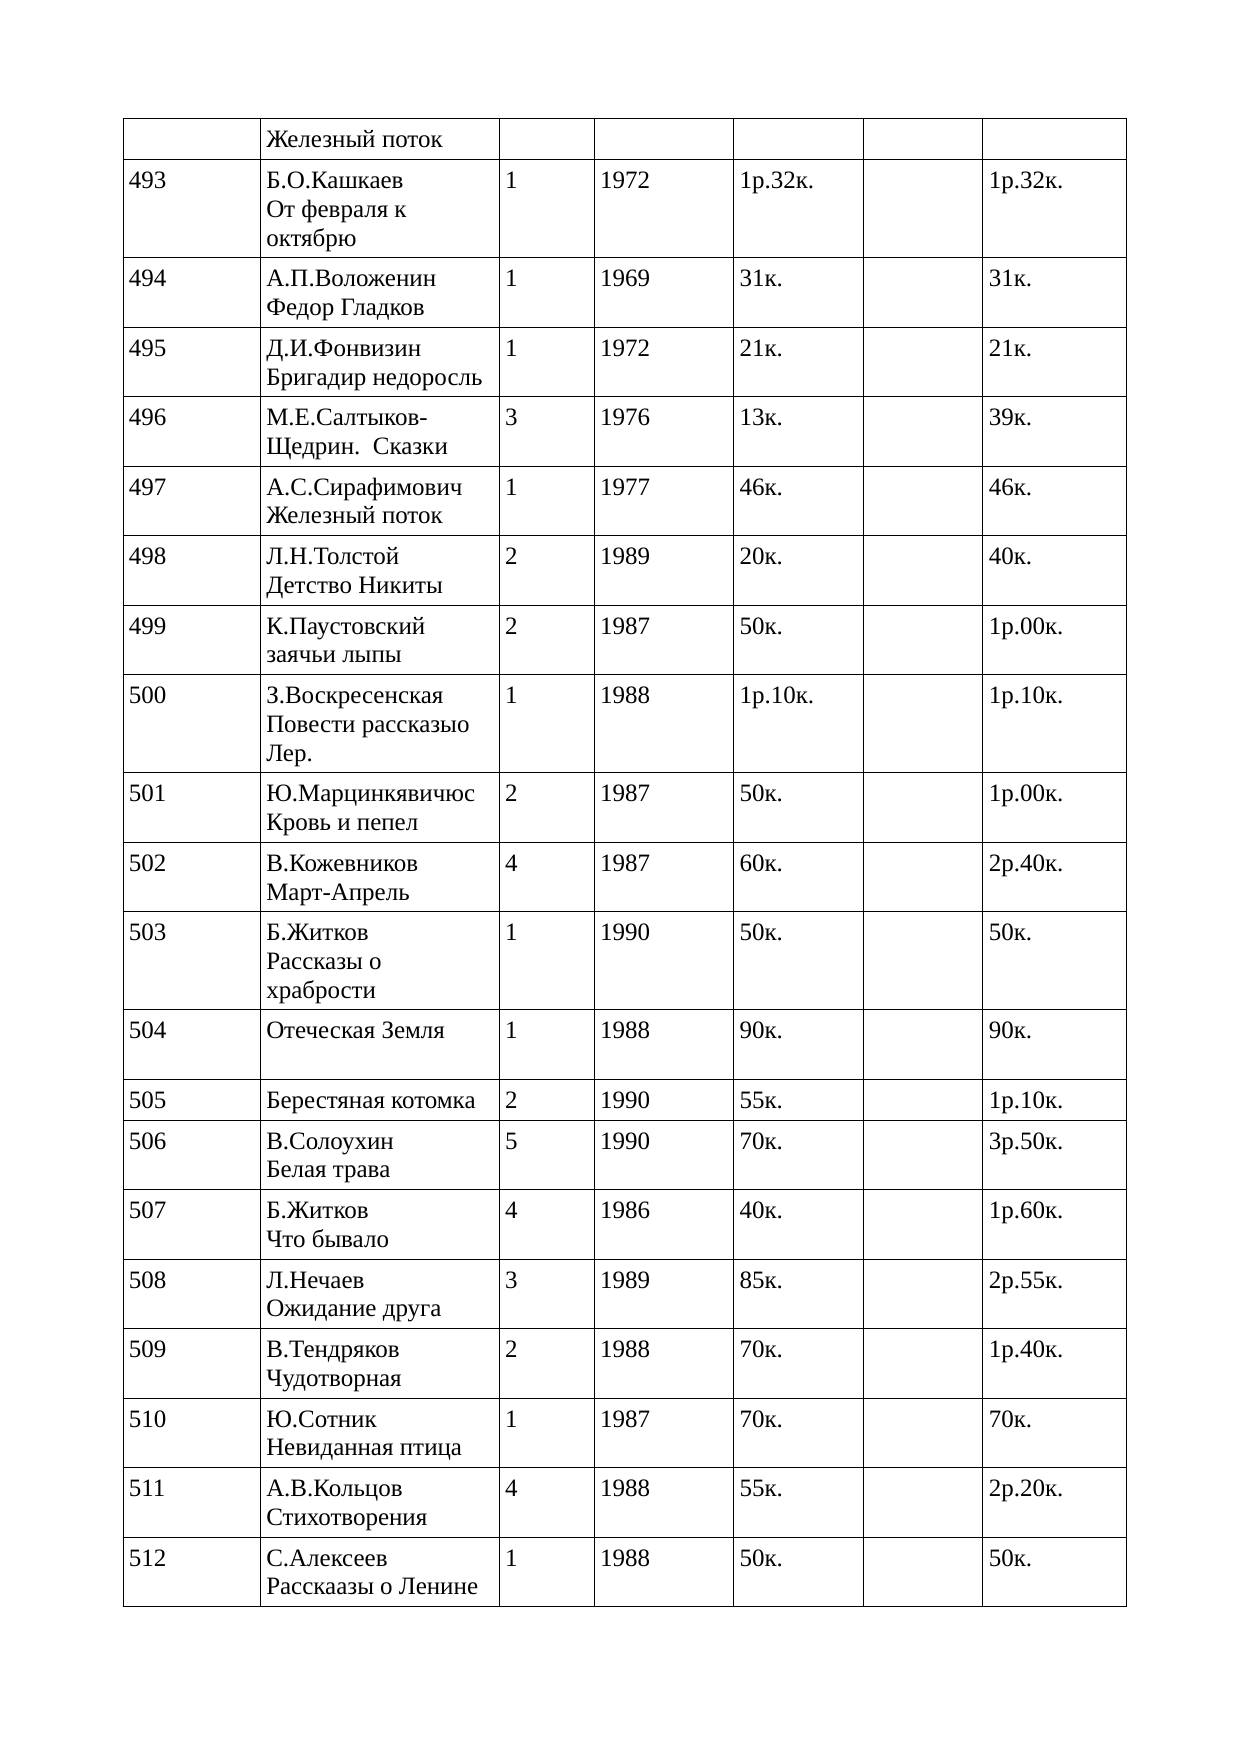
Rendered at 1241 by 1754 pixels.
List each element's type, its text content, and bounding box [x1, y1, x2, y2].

table_cell А.П.Воложенин Федор Гладков [261, 258, 499, 327]
table_cell 3 [500, 397, 594, 466]
table_cell [864, 1121, 982, 1189]
table_cell 2 [500, 1080, 594, 1119]
table_cell [864, 1010, 982, 1079]
table_cell 503 [124, 912, 260, 1009]
table_cell 1988 [595, 1329, 733, 1397]
table_cell [864, 1399, 982, 1467]
table_cell [864, 1468, 982, 1536]
table_cell 502 [124, 843, 260, 911]
table_cell 1 [500, 258, 594, 327]
table_cell 2 [500, 773, 594, 842]
table_cell 50к. [734, 773, 863, 842]
table_cell [864, 912, 982, 1009]
table_cell 50к. [983, 1538, 1126, 1606]
table_cell Ю.Сотник Невиданная птица [261, 1399, 499, 1467]
table_cell 1976 [595, 397, 733, 466]
table_cell 4 [500, 843, 594, 911]
table_cell 4 [500, 1190, 594, 1258]
table_cell 2р.55к. [983, 1260, 1126, 1328]
table_cell 50к. [734, 606, 863, 674]
table_cell 1988 [595, 1010, 733, 1079]
table_cell 3р.50к. [983, 1121, 1126, 1189]
table_cell 2р.40к. [983, 843, 1126, 911]
table_cell 511 [124, 1468, 260, 1536]
table_cell 1987 [595, 773, 733, 842]
table_cell Ю.Марцинкявичюс Кровь и пепел [261, 773, 499, 842]
table_cell 509 [124, 1329, 260, 1397]
table_cell 1р.10к. [734, 675, 863, 772]
table_cell 1р.10к. [983, 1080, 1126, 1119]
table_cell 2 [500, 1329, 594, 1397]
table_cell 1972 [595, 328, 733, 396]
table_cell 55к. [734, 1468, 863, 1536]
table_cell 497 [124, 467, 260, 535]
table_cell 2р.20к. [983, 1468, 1126, 1536]
table_cell 46к. [734, 467, 863, 535]
table_cell 1р.00к. [983, 606, 1126, 674]
table_cell 39к. [983, 397, 1126, 466]
table_cell 1990 [595, 912, 733, 1009]
table_cell 2 [500, 536, 594, 604]
table_cell [864, 1260, 982, 1328]
table_cell 1987 [595, 606, 733, 674]
table_cell [595, 119, 733, 159]
table_cell 70к. [734, 1329, 863, 1397]
table_cell М.Е.Салтыков-Щедрин. Сказки [261, 397, 499, 466]
table_cell [864, 675, 982, 772]
table_cell А.С.Сирафимович Железный поток [261, 467, 499, 535]
table_cell Отеческая Земля [261, 1010, 499, 1079]
table_cell 1988 [595, 1468, 733, 1536]
table_cell [864, 1538, 982, 1606]
table_cell 70к. [983, 1399, 1126, 1467]
table_cell [864, 160, 982, 257]
table_cell 46к. [983, 467, 1126, 535]
table_cell 13к. [734, 397, 863, 466]
table_cell 499 [124, 606, 260, 674]
table_cell 1р.10к. [983, 675, 1126, 772]
table_cell 504 [124, 1010, 260, 1079]
table_cell [864, 606, 982, 674]
table_cell [864, 536, 982, 604]
table_cell 20к. [734, 536, 863, 604]
table_cell [864, 258, 982, 327]
table_cell В.Тендряков Чудотворная [261, 1329, 499, 1397]
table_cell 506 [124, 1121, 260, 1189]
table_cell 21к. [983, 328, 1126, 396]
table_cell К.Паустовский заячьи лыпы [261, 606, 499, 674]
table_cell Б.Житков Что бывало [261, 1190, 499, 1258]
table_cell [864, 119, 982, 159]
table_cell 3 [500, 1260, 594, 1328]
table_cell 5 [500, 1121, 594, 1189]
table_cell 493 [124, 160, 260, 257]
table_cell 1 [500, 1010, 594, 1079]
table_cell Б.О.Кашкаев От февраля к октябрю [261, 160, 499, 257]
table_cell [864, 843, 982, 911]
table_cell 2 [500, 606, 594, 674]
table_cell 90к. [734, 1010, 863, 1079]
table_cell 40к. [983, 536, 1126, 604]
table_cell [124, 119, 260, 159]
table_cell 1 [500, 675, 594, 772]
table_cell Б.Житков Рассказы о храбрости [261, 912, 499, 1009]
table_cell 1989 [595, 1260, 733, 1328]
table_cell 40к. [734, 1190, 863, 1258]
table_cell 70к. [734, 1121, 863, 1189]
table_cell 1990 [595, 1121, 733, 1189]
table_cell 1989 [595, 536, 733, 604]
table_cell 508 [124, 1260, 260, 1328]
table_cell 1 [500, 467, 594, 535]
table_cell 1 [500, 912, 594, 1009]
table_cell 501 [124, 773, 260, 842]
table_cell 4 [500, 1468, 594, 1536]
table_cell 1988 [595, 1538, 733, 1606]
table_cell [864, 328, 982, 396]
table_cell [864, 773, 982, 842]
table_cell 494 [124, 258, 260, 327]
table_cell 1р.40к. [983, 1329, 1126, 1397]
table_cell 1977 [595, 467, 733, 535]
table_cell З.Воскресенская Повести рассказыо Лер. [261, 675, 499, 772]
table_cell 498 [124, 536, 260, 604]
table_cell [864, 1190, 982, 1258]
table_cell 1988 [595, 675, 733, 772]
table_cell [864, 1329, 982, 1397]
table_cell 90к. [983, 1010, 1126, 1079]
table_cell 21к. [734, 328, 863, 396]
table_cell В.Кожевников Март-Апрель [261, 843, 499, 911]
table_cell Железный поток [261, 119, 499, 159]
table_cell 1р.60к. [983, 1190, 1126, 1258]
table_cell 1 [500, 1538, 594, 1606]
table_cell 50к. [734, 1538, 863, 1606]
table_cell 495 [124, 328, 260, 396]
table_cell [983, 119, 1126, 159]
table_cell 31к. [983, 258, 1126, 327]
table_cell 1 [500, 1399, 594, 1467]
table_cell 50к. [983, 912, 1126, 1009]
table_cell Д.И.Фонвизин Бригадир недоросль [261, 328, 499, 396]
table_cell 1987 [595, 1399, 733, 1467]
table_cell [864, 1080, 982, 1119]
table_cell С.Алексеев Расскаазы о Ленине [261, 1538, 499, 1606]
table_cell А.В.Кольцов Стихотворения [261, 1468, 499, 1536]
table_cell [864, 467, 982, 535]
table_cell 500 [124, 675, 260, 772]
table_cell 1986 [595, 1190, 733, 1258]
table_cell 507 [124, 1190, 260, 1258]
table_cell 1990 [595, 1080, 733, 1119]
table_cell 1 [500, 328, 594, 396]
table_cell 1р.32к. [734, 160, 863, 257]
table_cell В.Солоухин Белая трава [261, 1121, 499, 1189]
table_cell 512 [124, 1538, 260, 1606]
table_cell [500, 119, 594, 159]
table_cell 505 [124, 1080, 260, 1119]
table_cell 55к. [734, 1080, 863, 1119]
table_cell Берестяная котомка [261, 1080, 499, 1119]
table_cell 60к. [734, 843, 863, 911]
table_cell 1969 [595, 258, 733, 327]
table_cell 1 [500, 160, 594, 257]
table_cell 1972 [595, 160, 733, 257]
table_cell [734, 119, 863, 159]
table_cell Л.Нечаев Ожидание друга [261, 1260, 499, 1328]
table_cell 31к. [734, 258, 863, 327]
table_cell Л.Н.Толстой Детство Никиты [261, 536, 499, 604]
table_cell 510 [124, 1399, 260, 1467]
table_cell 1987 [595, 843, 733, 911]
table_cell 85к. [734, 1260, 863, 1328]
table_cell 496 [124, 397, 260, 466]
table_cell [864, 397, 982, 466]
table_cell 50к. [734, 912, 863, 1009]
table_cell 1р.00к. [983, 773, 1126, 842]
table_cell 1р.32к. [983, 160, 1126, 257]
table_cell 70к. [734, 1399, 863, 1467]
